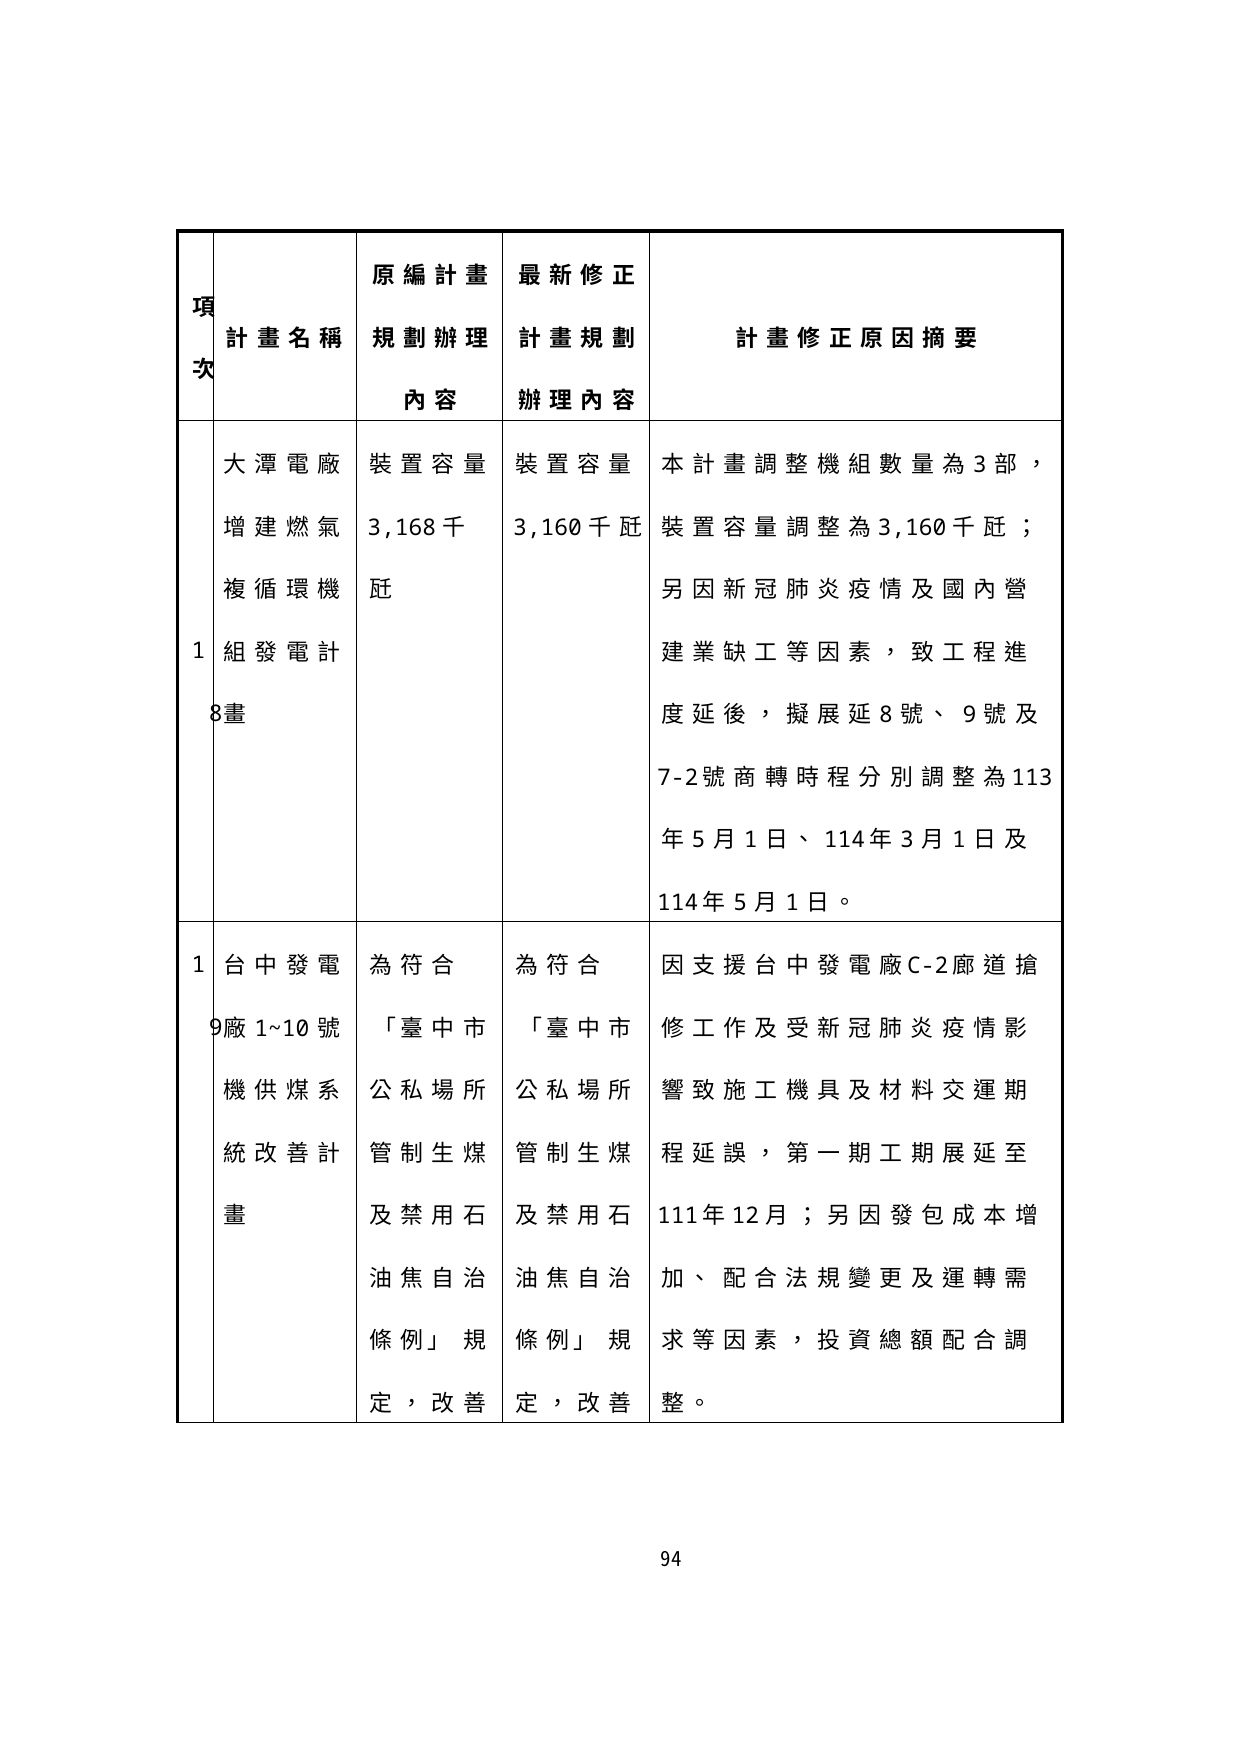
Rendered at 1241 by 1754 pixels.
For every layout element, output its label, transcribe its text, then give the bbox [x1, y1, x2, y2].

table_header 最新修正計畫規劃辦理內容 [503, 233, 649, 420]
table_cell 19 [179, 922, 213, 1422]
table_cell 為符合「臺中市公私場所管制生煤及禁用石油焦自治條例」規定，改善 [503, 922, 649, 1422]
table_header 原編計畫規劃辦理內容 [357, 233, 502, 420]
table_cell 裝置容量3,168千瓩 [357, 421, 502, 921]
table_cell 因支援台中發電廠C-2廊道搶修工作及受新冠肺炎疫情影響致施工機具及材料交運期程延誤，第一期工期展延至111年12月；另因發包成本增加、配合法規變更及運轉需求等因素，投資總額配合調整。 [650, 922, 1061, 1422]
table_cell 台中發電廠1~10號機供煤系統改善計畫 [214, 922, 356, 1422]
table_cell 18 [179, 421, 213, 921]
table_cell 大潭電廠增建燃氣複循環機組發電計畫 [214, 421, 356, 921]
table_cell 裝置容量3,160千瓩 [503, 421, 649, 921]
table_header 項次 [179, 233, 213, 420]
table_header 計畫名稱 [214, 233, 356, 420]
table_cell 為符合「臺中市公私場所管制生煤及禁用石油焦自治條例」規定，改善 [357, 922, 502, 1422]
table_cell 本計畫調整機組數量為3部，裝置容量調整為3,160千瓩；另因新冠肺炎疫情及國內營建業缺工等因素，致工程進度延後，擬展延8號、9號及7-2號商轉時程分別調整為113年5月1日、114年3月1日及114年5月1日。 [650, 421, 1061, 921]
table_header 計畫修正原因摘要 [650, 233, 1061, 420]
